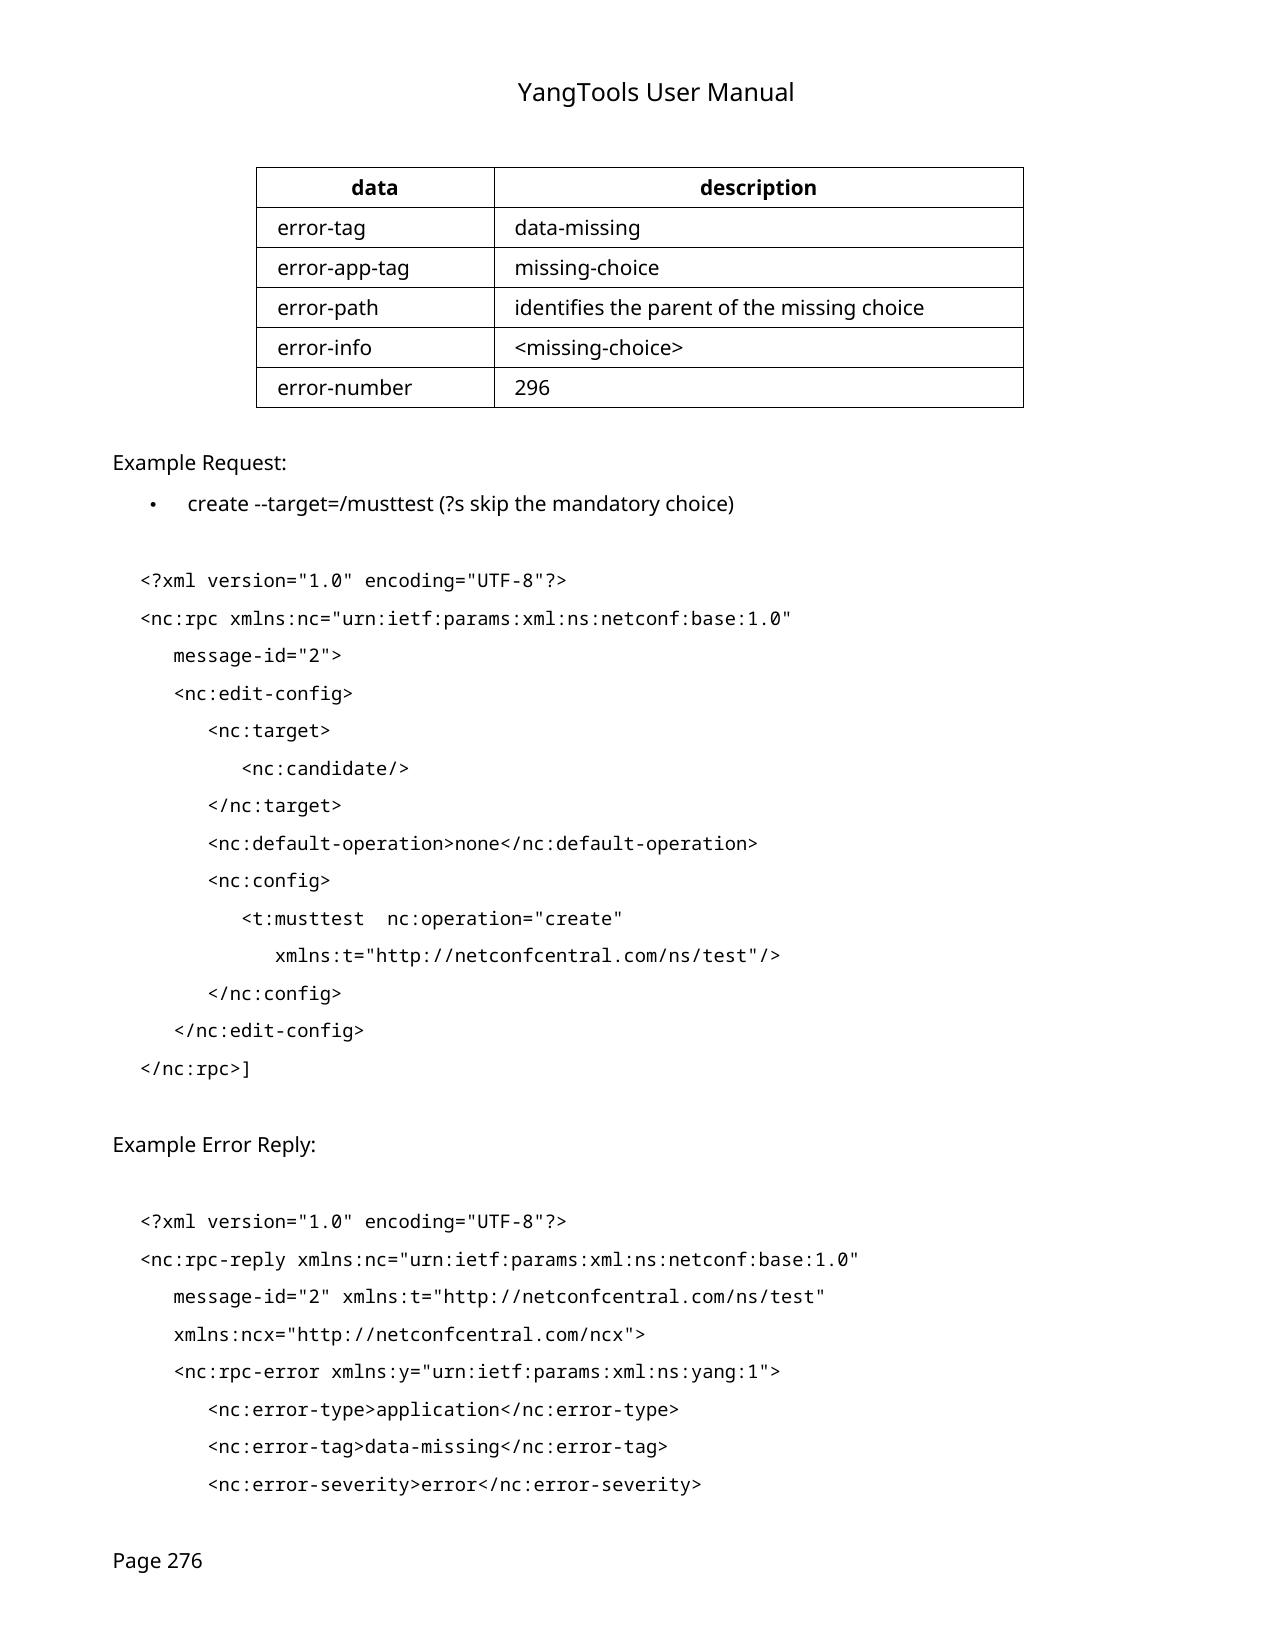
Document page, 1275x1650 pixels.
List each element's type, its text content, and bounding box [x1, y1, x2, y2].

table_cell error-path [257, 288, 494, 327]
text <?xml version="1.0" encoding="UTF-8"?> [139, 567, 1200, 593]
text <nc:error-type>application</nc:error-type> [139, 1396, 1200, 1421]
table_cell error-number [257, 368, 494, 407]
text <nc:candidate/> [139, 755, 1200, 780]
table_header description [495, 168, 1023, 207]
text xmlns:ncx="http://netconfcentral.com/ncx"> [139, 1321, 1200, 1346]
text <nc:target> [139, 717, 1200, 743]
text message-id="2" xmlns:t="http://netconfcentral.com/ns/test" [139, 1283, 1200, 1309]
text </nc:rpc>] [139, 1055, 1200, 1080]
text <nc:edit-config> [139, 680, 1200, 705]
text </nc:edit-config> [139, 1017, 1200, 1043]
text <nc:default-operation>none</nc:default-operation> [139, 830, 1200, 855]
table_cell error-app-tag [257, 248, 494, 287]
text </nc:config> [139, 980, 1200, 1005]
table_cell <missing-choice> [495, 328, 1023, 367]
list create --target=/musttest (?s skip the mandatory choice) [150, 489, 1200, 517]
text <?xml version="1.0" encoding="UTF-8"?> [139, 1208, 1200, 1234]
table_cell 296 [495, 368, 1023, 407]
table_cell identifies the parent of the missing choice [495, 288, 1023, 327]
text <nc:error-tag>data-missing</nc:error-tag> [139, 1433, 1200, 1459]
text <nc:rpc xmlns:nc="urn:ietf:params:xml:ns:netconf:base:1.0" [139, 605, 1200, 630]
table_cell missing-choice [495, 248, 1023, 287]
table_cell error-info [257, 328, 494, 367]
table_header data [257, 168, 494, 207]
table_cell error-tag [257, 208, 494, 247]
text xmlns:t="http://netconfcentral.com/ns/test"/> [139, 942, 1200, 968]
text message-id="2"> [139, 642, 1200, 668]
text Example Error Reply: [112, 1130, 1200, 1158]
text <nc:rpc-reply xmlns:nc="urn:ietf:params:xml:ns:netconf:base:1.0" [139, 1246, 1200, 1271]
text Example Request: [112, 448, 1200, 476]
text <t:musttest nc:operation="create" [139, 905, 1200, 930]
text <nc:rpc-error xmlns:y="urn:ietf:params:xml:ns:yang:1"> [139, 1358, 1200, 1384]
text <nc:error-severity>error</nc:error-severity> [139, 1471, 1200, 1496]
table_cell data-missing [495, 208, 1023, 247]
text <nc:config> [139, 867, 1200, 893]
text </nc:target> [139, 792, 1200, 818]
